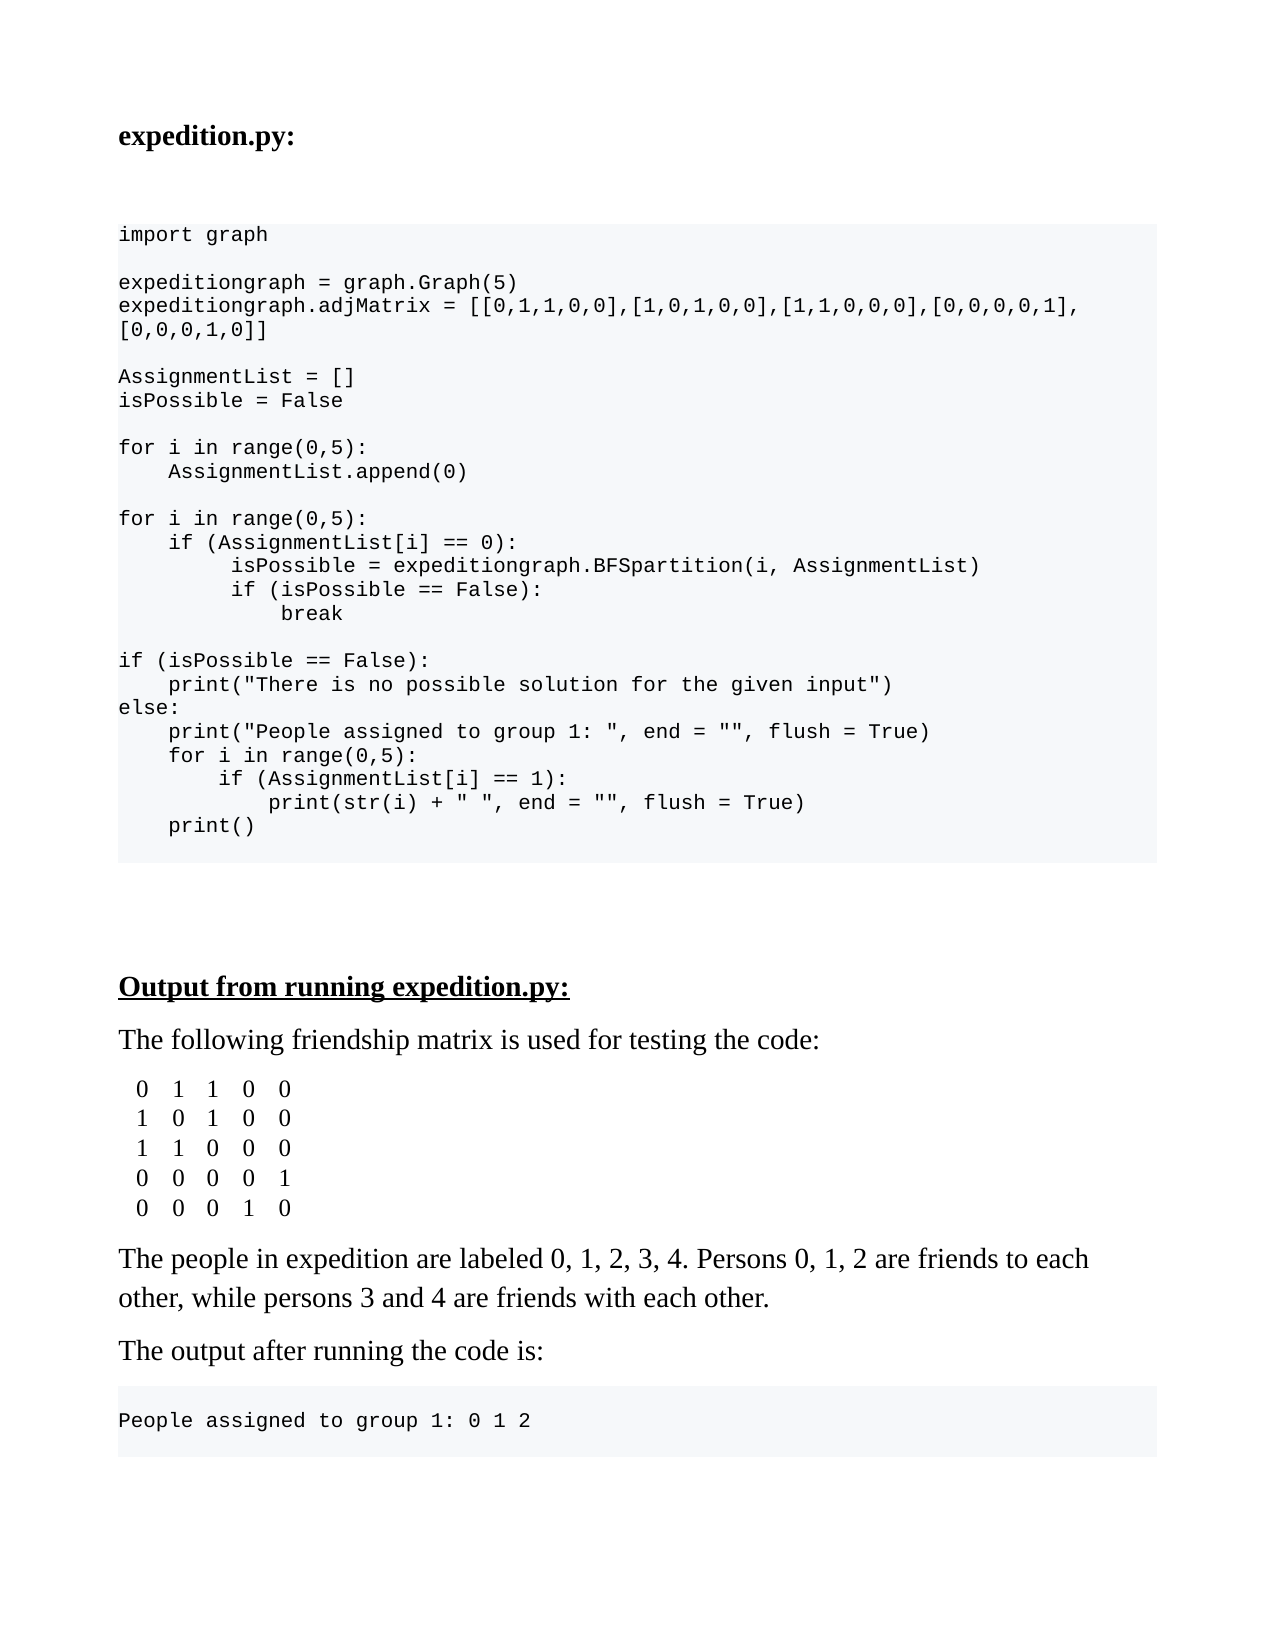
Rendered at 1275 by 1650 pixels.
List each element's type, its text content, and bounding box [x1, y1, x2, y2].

text expeditiongraph = graph.Graph(5) [118, 272, 1157, 295]
text for i in range(0,5): [118, 744, 1157, 768]
text expedition.py: [118, 118, 1157, 152]
text if (isPossible == False): [118, 650, 1157, 674]
text isPossible = False [118, 390, 1157, 413]
text import graph [118, 224, 1157, 248]
text AssignmentList = [] [118, 366, 1157, 390]
text The following friendship matrix is used for testing the code: [118, 1022, 1157, 1056]
text print(str(i) + " ", end = "", flush = True) [118, 792, 1157, 816]
text AssignmentList.append(0) [118, 461, 1157, 484]
text People assigned to group 1: 0 1 2 [118, 1386, 1157, 1457]
text print("People assigned to group 1: ", end = "", flush = True) [118, 721, 1157, 744]
text The people in expedition are labeled 0, 1, 2, 3, 4. Persons 0, 1, 2 are friends to each other, while persons 3 and 4 are friends with each other. [118, 1242, 1157, 1314]
text Output from running expedition.py: [118, 969, 1157, 1003]
text for i in range(0,5): [118, 437, 1157, 461]
text expeditiongraph.adjMatrix = [[0,1,1,0,0],[1,0,1,0,0],[1,1,0,0,0],[0,0,0,0,1],[0,0,0,1,0]] [118, 295, 1157, 343]
text else: [118, 697, 1157, 721]
text The output after running the code is: [118, 1333, 1157, 1367]
text print() [118, 816, 1157, 839]
text for i in range(0,5): [118, 508, 1157, 532]
text break [118, 603, 1157, 626]
text if (AssignmentList[i] == 1): [118, 768, 1157, 792]
text if (AssignmentList[i] == 0): [118, 532, 1157, 555]
text print("There is no possible solution for the given input") [118, 674, 1157, 697]
text if (isPossible == False): [118, 579, 1157, 603]
text isPossible = expeditiongraph.BFSpartition(i, AssignmentList) [118, 555, 1157, 579]
